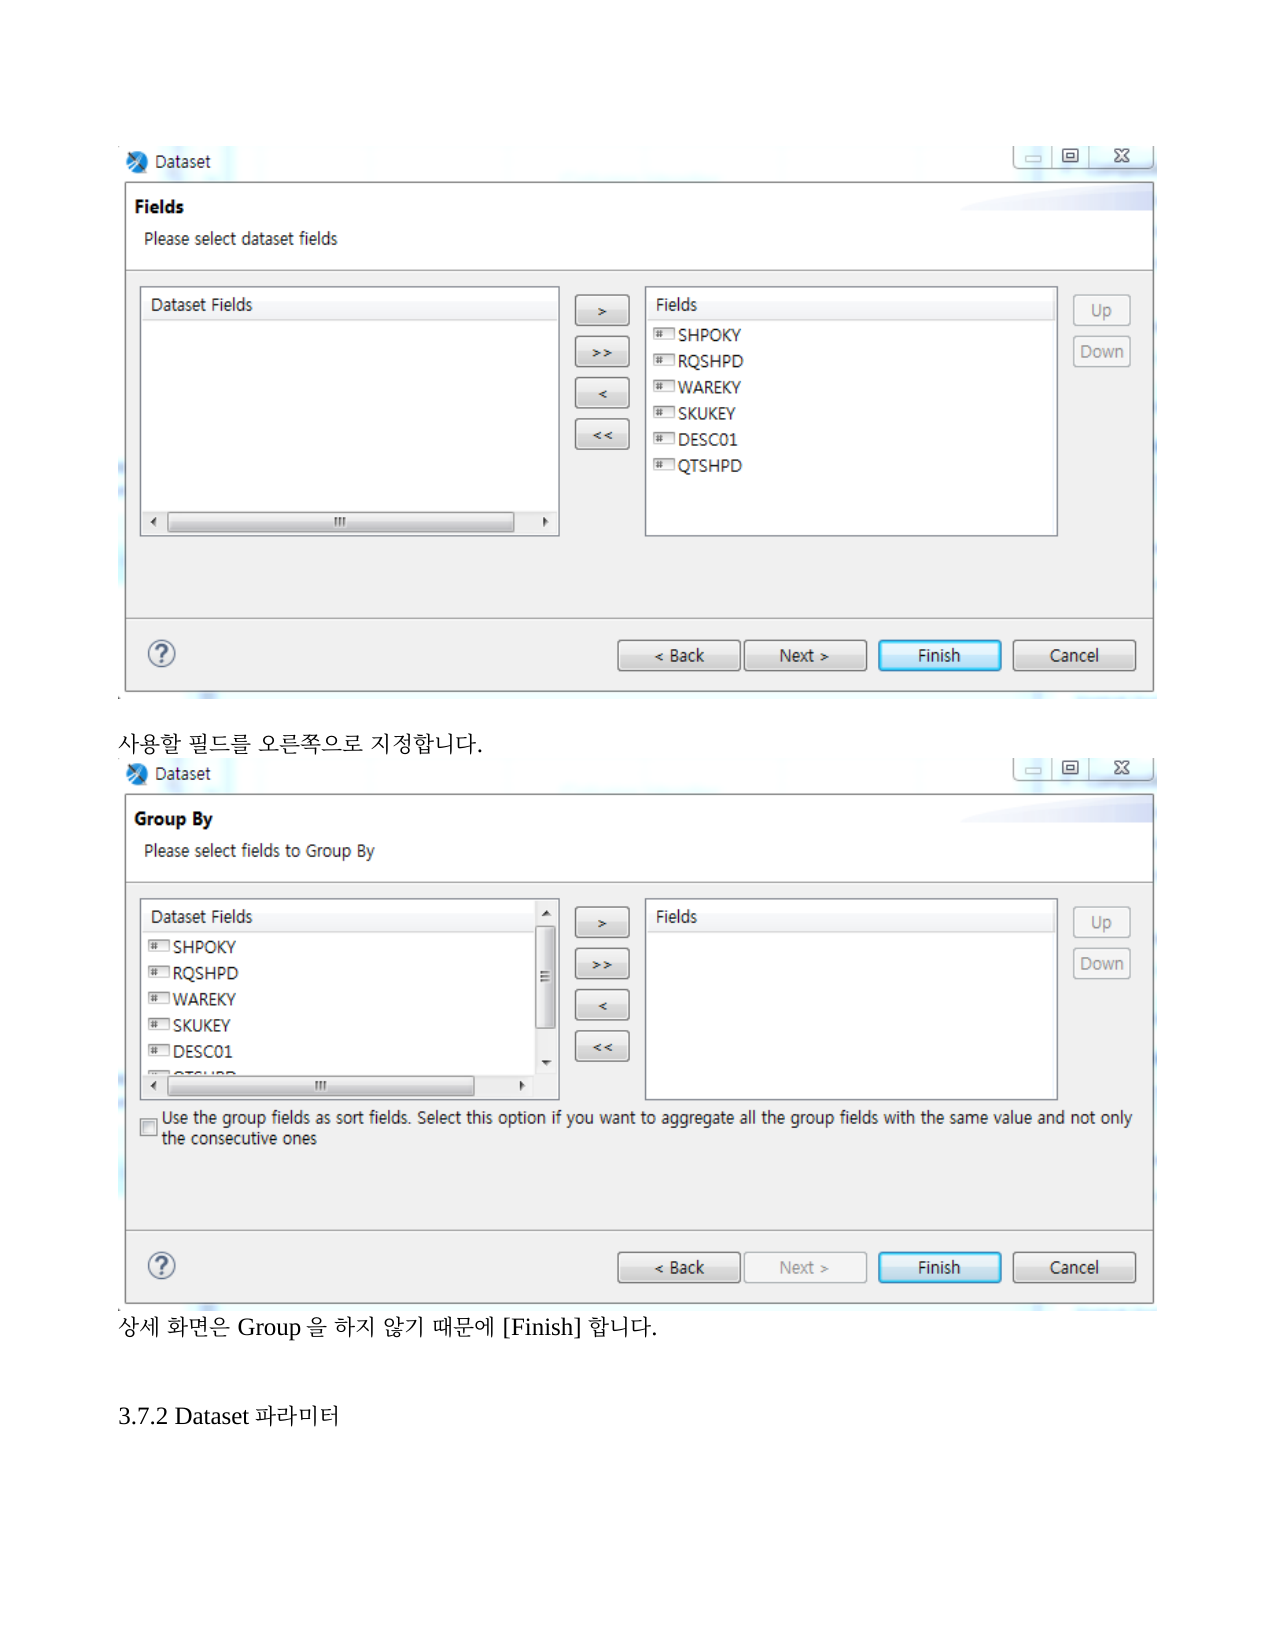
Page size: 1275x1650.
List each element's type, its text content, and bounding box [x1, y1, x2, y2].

picture [118, 758, 1157, 1311]
picture [118, 146, 1157, 699]
text 3.7.2 Dataset 파라미터 [118, 1399, 1157, 1431]
text 사용할 필드를 오른쪽으로 지정합니다. [118, 727, 1157, 758]
text 상세 화면은 Group을 하지 않기 때문에 [Finish] 합니다. [118, 1311, 1157, 1342]
